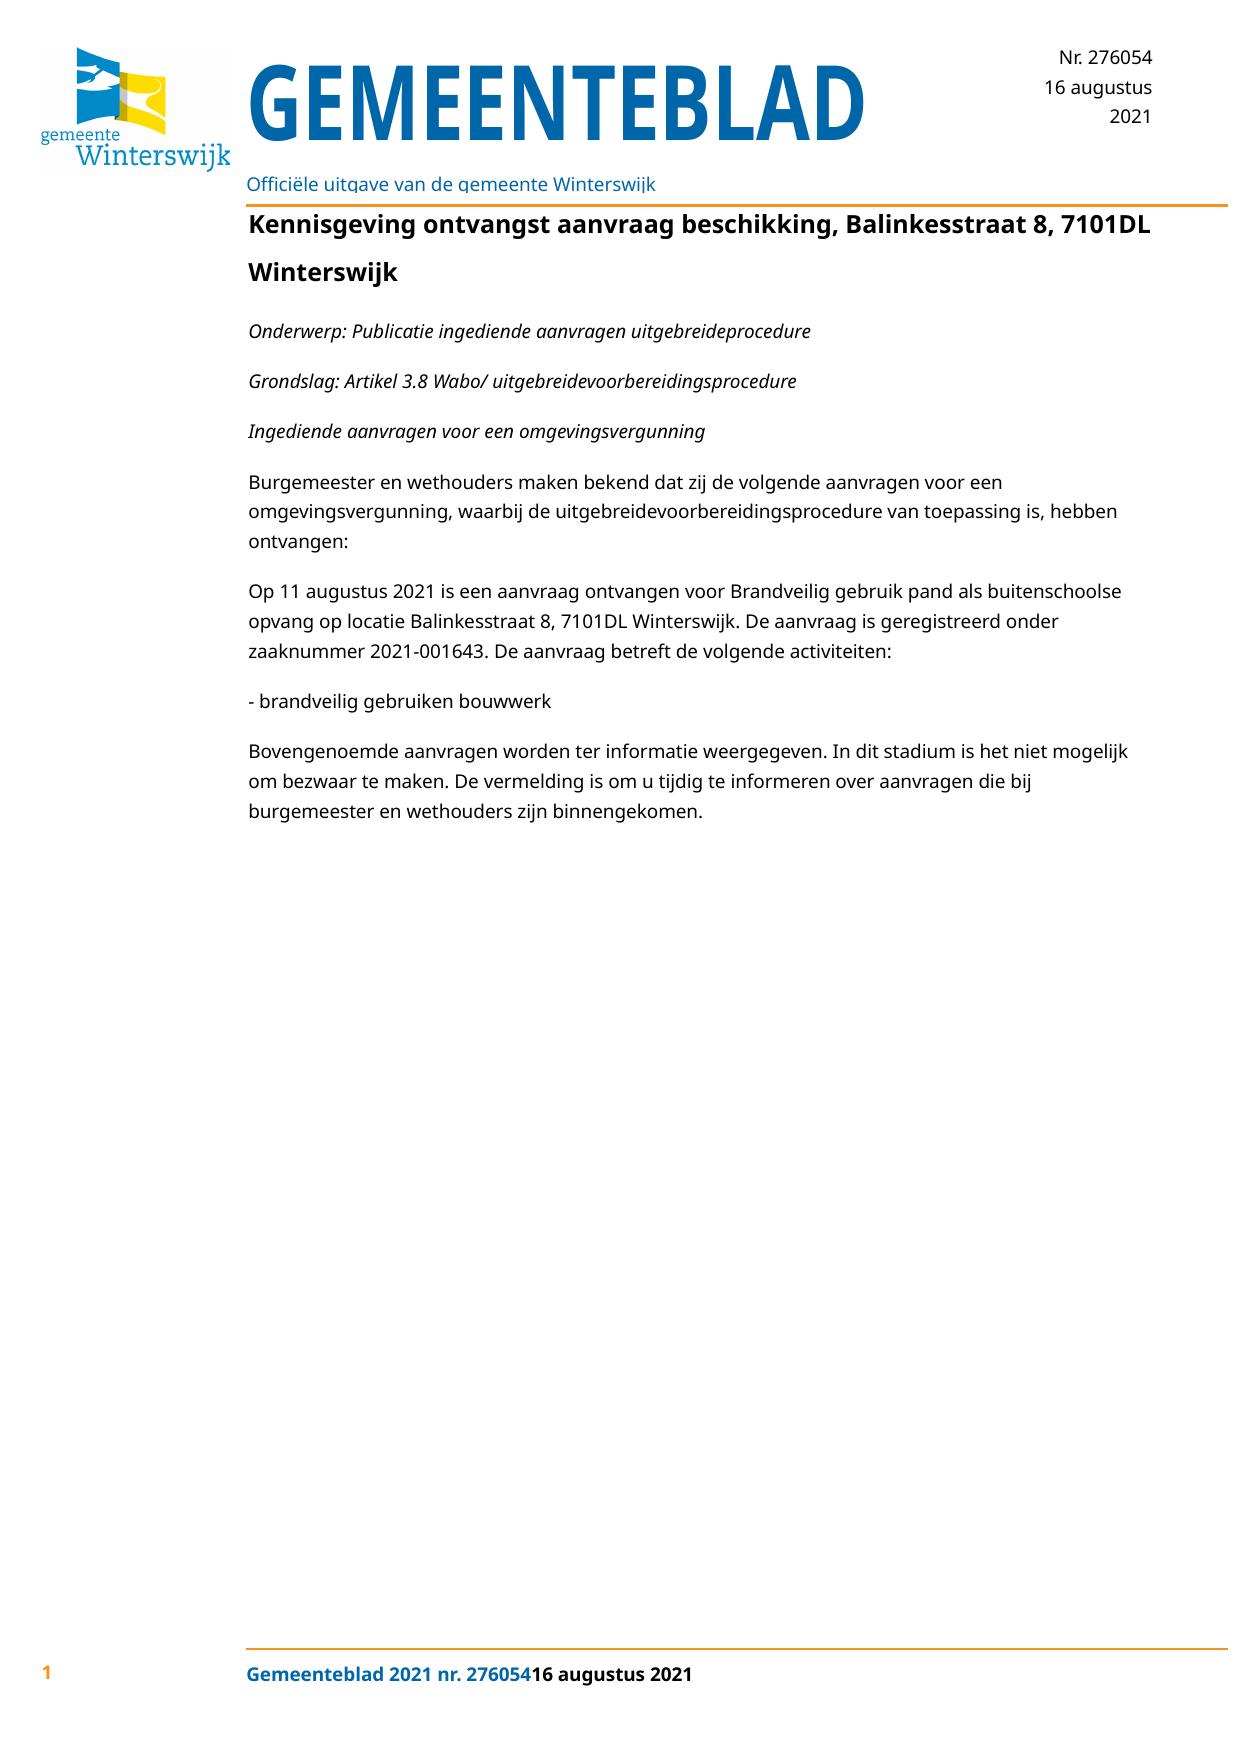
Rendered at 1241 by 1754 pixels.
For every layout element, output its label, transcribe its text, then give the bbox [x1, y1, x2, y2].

text - brandveilig gebruiken bouwwerk [248, 688, 1152, 714]
text Onderwerp: Publicatie ingediende aanvragen uitgebreideprocedure [248, 318, 1152, 344]
picture [225, 153, 231, 162]
text Burgemeester en wethouders maken bekend dat zij de volgende aanvragen voor een omgevingsvergunning, waarbij de uitgebreidevoorbereidingsprocedure van toepassing is, hebben ontvangen: [248, 469, 1152, 554]
text Grondslag: Artikel 3.8 Wabo/ uitgebreidevoorbereidingsprocedure [248, 368, 1152, 394]
text Kennisgeving ontvangst aanvraag beschikking, Balinkesstraat 8, 7101DL Winterswijk [248, 207, 1152, 288]
text Ingediende aanvragen voor een omgevingsvergunning [248, 419, 1152, 444]
text Bovengenoemde aanvragen worden ter informatie weergegeven. In dit stadium is het niet mogelijk om bezwaar te maken. De vermelding is om u tijdig te informeren over aanvragen die bij burgemeester en wethouders zijn binnengekomen. [248, 739, 1152, 824]
picture [41, 47, 231, 172]
text Op 11 augustus 2021 is een aanvraag ontvangen voor Brandveilig gebruik pand als buitenschoolse opvang op locatie Balinkesstraat 8, 7101DL Winterswijk. De aanvraag is geregistreerd onder zaaknummer 2021-001643. De aanvraag betreft de volgende activiteiten: [248, 579, 1152, 664]
